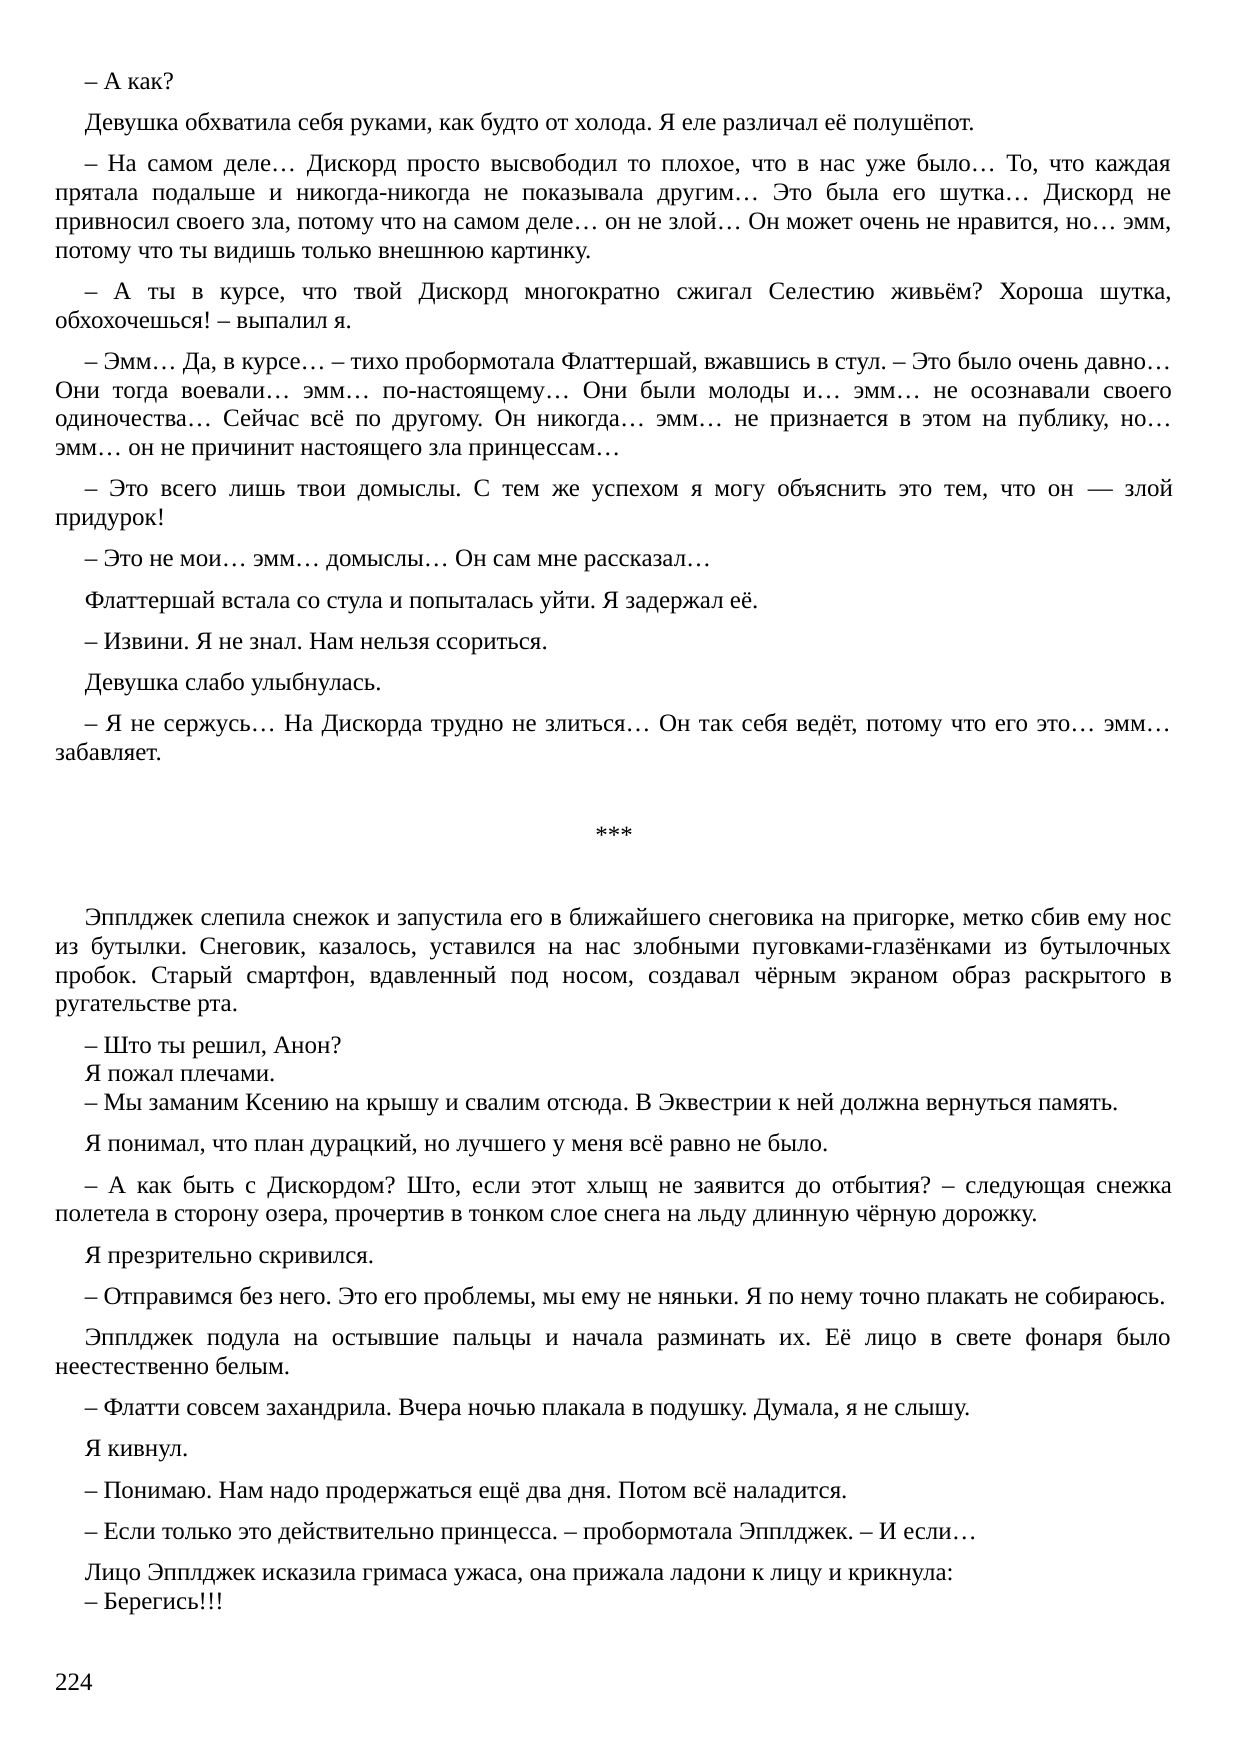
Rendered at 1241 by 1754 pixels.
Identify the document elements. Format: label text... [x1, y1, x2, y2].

text – А как? [55, 66, 1173, 95]
text – Эмм… Да, в курсе… – тихо пробормотала Флаттершай, вжавшись в стул. – Это было очень давно… Они тогда воевали… эмм… по-настоящему… Они были молоды и… эмм… не осознавали своего одиночества… Сейчас всё по другому. Он никогда… эмм… не признается в этом на публику, но… эмм… он не причинит настоящего зла принцессам… [55, 346, 1173, 461]
text – Это не мои… эмм… домыслы… Он сам мне рассказал… [55, 543, 1173, 572]
text Я понимал, что план дурацкий, но лучшего у меня всё равно не было. [55, 1128, 1173, 1157]
text – А ты в курсе, что твой Дискорд многократно сжигал Селестию живьём? Хороша шутка, обхохочешься! – выпалил я. [55, 276, 1173, 333]
text Лицо Эпплджек исказила гримаса ужаса, она прижала ладони к лицу и крикнула: [55, 1557, 1173, 1586]
text *** [55, 820, 1173, 848]
text – А как быть с Дискордом? Што, если этот хлыщ не заявится до отбытия? – следующая снежка полетела в сторону озера, прочертив в тонком слое снега на льду длинную чёрную дорожку. [55, 1170, 1173, 1227]
text Я пожал плечами. [55, 1058, 1173, 1087]
text – Понимаю. Нам надо продержаться ещё два дня. Потом всё наладится. [55, 1475, 1173, 1503]
text Девушка слабо улыбнулась. [55, 667, 1173, 696]
text – Мы заманим Ксению на крышу и свалим отсюда. В Эквестрии к ней должна вернуться память. [55, 1087, 1173, 1116]
text Эпплджек подула на остывшие пальцы и начала разминать их. Её лицо в свете фонаря было неестественно белым. [55, 1322, 1173, 1380]
text Я кивнул. [55, 1433, 1173, 1462]
text – Если только это действительно принцесса. – пробормотала Эпплджек. – И если… [55, 1516, 1173, 1545]
text – На самом деле… Дискорд просто высвободил то плохое, что в нас уже было… То, что каждая прятала подальше и никогда-никогда не показывала другим… Это была его шутка… Дискорд не привносил своего зла, потому что на самом деле… он не злой… Он может очень не нравится, но… эмм, потому что ты видишь только внешнюю картинку. [55, 148, 1173, 263]
text Флаттершай встала со стула и попыталась уйти. Я задержал её. [55, 585, 1173, 613]
text – Я не сержусь… На Дискорда трудно не злиться… Он так себя ведёт, потому что его это… эмм… забавляет. [55, 708, 1173, 766]
text – Отправимся без него. Это его проблемы, мы ему не няньки. Я по нему точно плакать не собираюсь. [55, 1281, 1173, 1310]
text Я презрительно скривился. [55, 1240, 1173, 1268]
text – Што ты решил, Анон? [55, 1030, 1173, 1058]
text Эпплджек слепила снежок и запустила его в ближайшего снеговика на пригорке, метко сбив ему нос из бутылки. Снеговик, казалось, уставился на нас злобными пуговками-глазёнками из бутылочных пробок. Старый смартфон, вдавленный под носом, создавал чёрным экраном образ раскрытого в ругательстве рта. [55, 902, 1173, 1017]
text – Флатти совсем захандрила. Вчера ночью плакала в подушку. Думала, я не слышу. [55, 1392, 1173, 1421]
text Девушка обхватила себя руками, как будто от холода. Я еле различал её полушёпот. [55, 107, 1173, 136]
text – Берегись!!! [55, 1586, 1173, 1615]
text – Это всего лишь твои домыслы. С тем же успехом я могу объяснить это тем, что он — злой придурок! [55, 473, 1173, 531]
text – Извини. Я не знал. Нам нельзя ссориться. [55, 626, 1173, 655]
